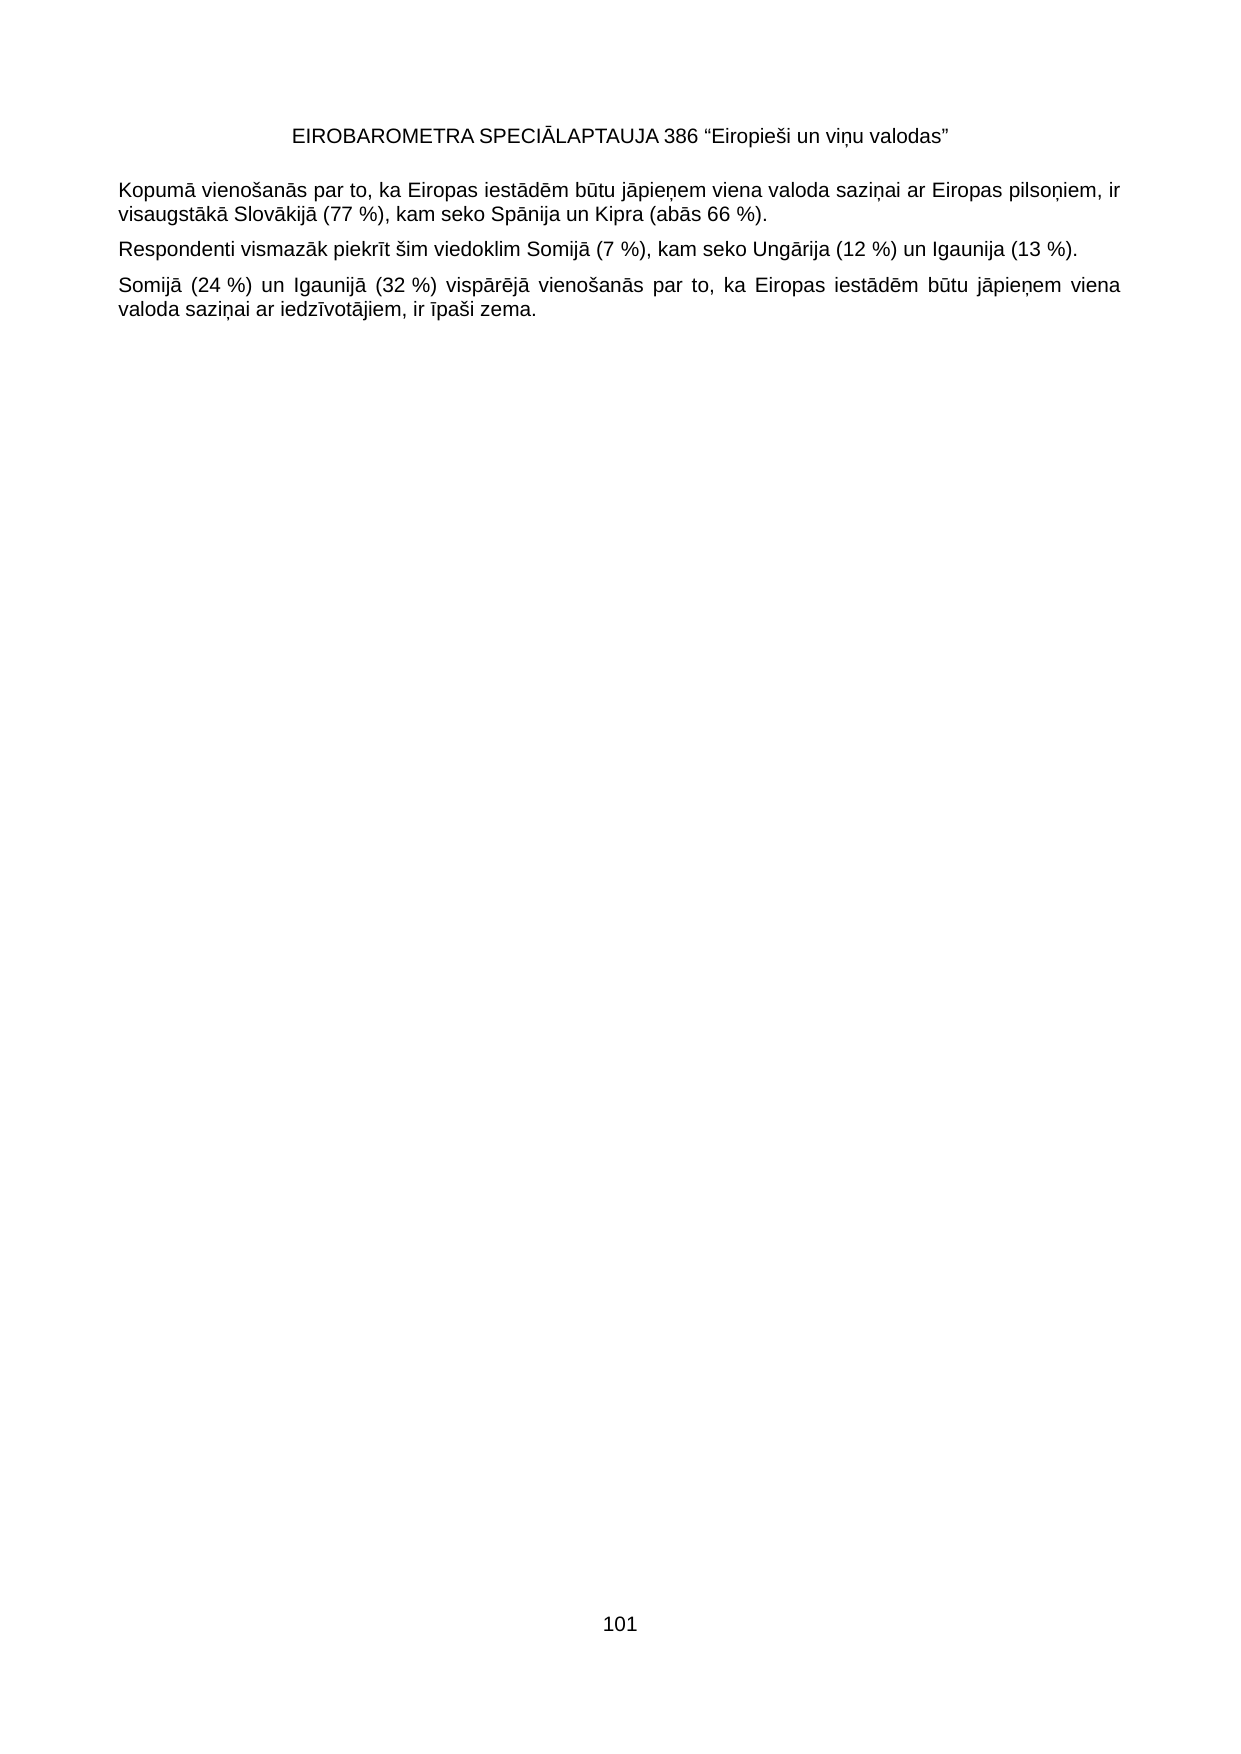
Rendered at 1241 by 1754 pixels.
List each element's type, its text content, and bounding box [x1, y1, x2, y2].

text Somijā (24 %) un Igaunijā (32 %) vispārējā vienošanās par to, ka Eiropas iestādēm būtu jāpieņem viena valoda saziņai ar iedzīvotājiem, ir īpaši zema. [118, 273, 1122, 321]
text Respondenti vismazāk piekrīt šim viedoklim Somijā (7 %), kam seko Ungārija (12 %) un Igaunija (13 %). [118, 237, 1122, 261]
text Kopumā vienošanās par to, ka Eiropas iestādēm būtu jāpieņem viena valoda saziņai ar Eiropas pilsoņiem, ir visaugstākā Slovākijā (77 %), kam seko Spānija un Kipra (abās 66 %). [118, 177, 1122, 225]
